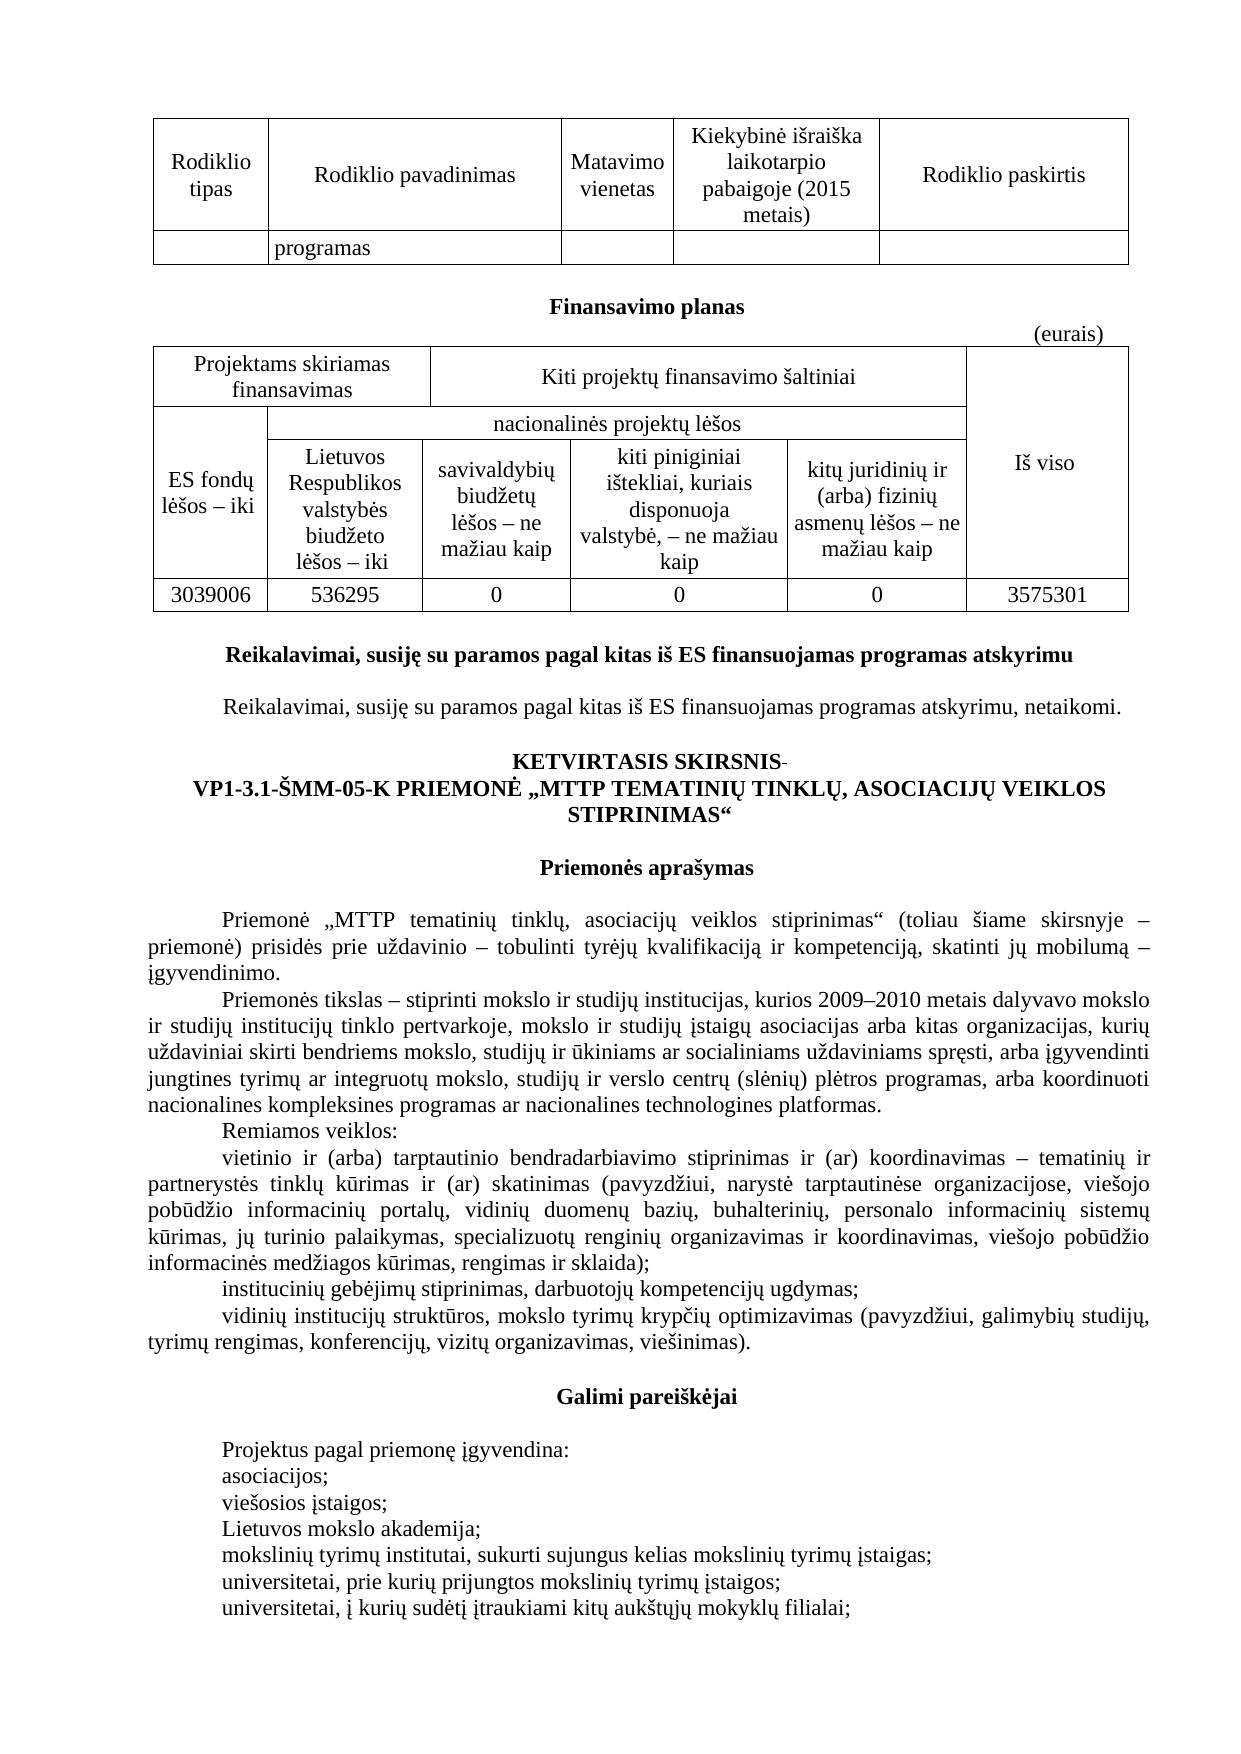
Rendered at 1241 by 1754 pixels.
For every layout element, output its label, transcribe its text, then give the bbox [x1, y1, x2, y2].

table_header Kiekybinė išraiška laikotarpio pabaigoje (2015 metais) [674, 119, 879, 230]
table_header Iš viso [967, 347, 1128, 578]
table_cell [562, 231, 673, 264]
text Galimi pareiškėjai [148, 1383, 1152, 1410]
table_cell kitų juridinių ir (arba) fizinių asmenų lėšos – ne mažiau kaip [788, 440, 966, 578]
text universitetai, prie kurių prijungtos mokslinių tyrimų įstaigos; [148, 1568, 1152, 1594]
text Lietuvos mokslo akademija; [148, 1515, 1152, 1541]
table_header Rodiklio paskirtis [880, 119, 1128, 230]
table_cell [880, 231, 1128, 264]
text asociacijos; [148, 1462, 1152, 1489]
table_cell 3575301 [967, 579, 1128, 611]
text vidinių institucijų struktūros, mokslo tyrimų krypčių optimizavimas (pavyzdžiui, galimybių studijų, tyrimų rengimas, konferencijų, vizitų organizavimas, viešinimas). [148, 1302, 1152, 1354]
table_cell 3039006 [154, 579, 267, 611]
text Reikalavimai, susiję su paramos pagal kitas iš ES finansuojamas programas atskyrimu, netaikomi. [148, 693, 1152, 720]
table_header Rodiklio tipas [154, 119, 268, 230]
table_header Kiti projektų finansavimo šaltiniai [431, 347, 966, 406]
text Priemonės tikslas – stiprinti mokslo ir studijų institucijas, kurios 2009–2010 metais dalyvavo mokslo ir studijų institucijų tinklo pertvarkoje, mokslo ir studijų įstaigų asociacijas arba kitas organizacijas, kurių uždaviniai skirti bendriems mokslo, studijų ir ūkiniams ar socialiniams uždaviniams spręsti, arba įgyvendinti jungtines tyrimų ar integruotų mokslo, studijų ir verslo centrų (slėnių) plėtros programas, arba koordinuoti nacionalines kompleksines programas ar nacionalines technologines platformas. [148, 986, 1152, 1117]
table_cell Lietuvos Respublikos valstybės biudžeto lėšos – iki [268, 440, 422, 578]
text institucinių gebėjimų stiprinimas, darbuotojų kompetencijų ugdymas; [148, 1276, 1152, 1302]
table_header Projektams skiriamas finansavimas [154, 347, 430, 406]
table_header Matavimo vienetas [562, 119, 673, 230]
text vietinio ir (arba) tarptautinio bendradarbiavimo stiprinimas ir (ar) koordinavimas – tematinių ir partnerystės tinklų kūrimas ir (ar) skatinimas (pavyzdžiui, narystė tarptautinėse organizacijose, viešojo pobūdžio informacinių portalų, vidinių duomenų bazių, buhalterinių, personalo informacinių sistemų kūrimas, jų turinio palaikymas, specializuotų renginių organizavimas ir koordinavimas, viešojo pobūdžio informacinės medžiagos kūrimas, rengimas ir sklaida); [148, 1144, 1152, 1276]
table_cell programas [269, 231, 561, 264]
table_header Rodiklio pavadinimas [269, 119, 561, 230]
table_cell nacionalinės projektų lėšos [268, 407, 966, 439]
table_cell 536295 [268, 579, 422, 611]
text universitetai, į kurių sudėtį įtraukiami kitų aukštųjų mokyklų filialai; [148, 1594, 1152, 1621]
table_cell 0 [423, 579, 570, 611]
table_cell 0 [788, 579, 966, 611]
text KETVIRTASIS SKIRSNIS [148, 748, 1152, 775]
table_cell [674, 231, 879, 264]
text VP1-3.1-ŠMM-05-K PRIEMONĖ „MTTP TEMATINIŲ TINKLŲ, ASOCIACIJŲ VEIKLOS STIPRINIMAS“ [148, 775, 1152, 827]
text Priemonė „MTTP tematinių tinklų, asociacijų veiklos stiprinimas“ (toliau šiame skirsnyje – priemonė) prisidės prie uždavinio – tobulinti tyrėjų kvalifikaciją ir kompetenciją, skatinti jų mobilumą – įgyvendinimo. [148, 907, 1152, 986]
text Projektus pagal priemonę įgyvendina: [148, 1436, 1152, 1462]
text Finansavimo planas [148, 293, 1152, 320]
table_cell savivaldybių biudžetų lėšos – ne mažiau kaip [423, 440, 570, 578]
table_cell [154, 231, 268, 264]
table_cell ES fondų lėšos – iki [154, 407, 267, 578]
table_cell kiti piniginiai ištekliai, kuriais disponuoja valstybė, – ne mažiau kaip [571, 440, 787, 578]
text viešosios įstaigos; [148, 1489, 1152, 1515]
text mokslinių tyrimų institutai, sukurti sujungus kelias mokslinių tyrimų įstaigas; [148, 1541, 1152, 1568]
text Reikalavimai, susiję su paramos pagal kitas iš ES finansuojamas programas atskyrimu [148, 641, 1152, 667]
text Priemonės aprašymas [148, 854, 1152, 880]
table_cell 0 [571, 579, 787, 611]
text (eurais) [148, 320, 1152, 346]
text Remiamos veiklos: [148, 1117, 1152, 1144]
